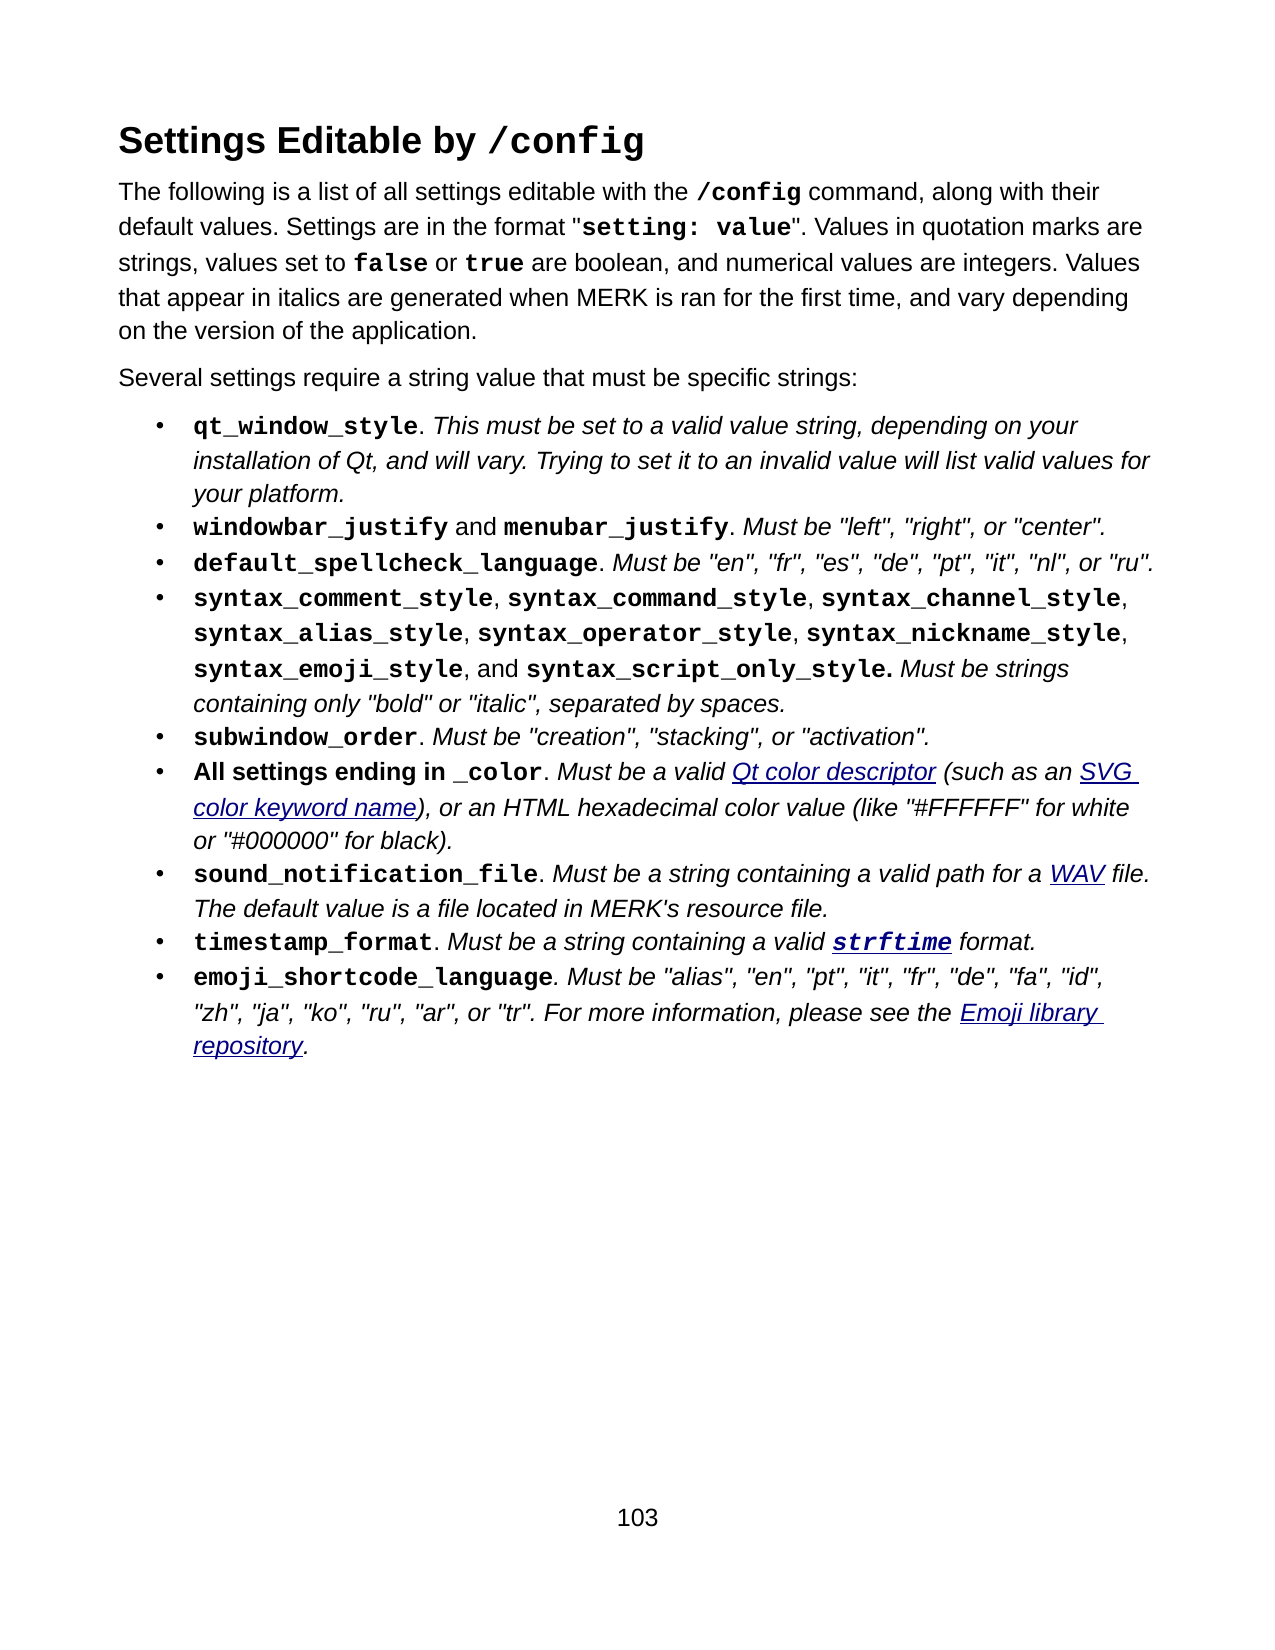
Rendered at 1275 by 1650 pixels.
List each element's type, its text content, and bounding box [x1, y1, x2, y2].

subtitle Settings Editable by /config [118, 118, 1157, 164]
list windowbar_justify and menubar_justify. Must be "left", "right", or "center". [156, 512, 1157, 543]
list syntax_comment_style, syntax_command_style, syntax_channel_style, syntax_alias_style, syntax_operator_style, syntax_nickname_style, syntax_emoji_style, and syntax_script_only_style. Must be strings containing only "bold" or "italic", separated by spaces. [156, 583, 1157, 718]
list qt_window_style. This must be set to a valid value string, depending on your installation of Qt, and will vary. Trying to set it to an invalid value will list valid values for your platform. [156, 411, 1157, 508]
list timestamp_format. Must be a string containing a valid strftime format. [156, 927, 1157, 958]
text Several settings require a string value that must be specific strings: [118, 363, 1157, 392]
list All settings ending in _color. Must be a valid Qt color descriptor (such as an SVG color keyword name), or an HTML hexadecimal color value (like "#FFFFFF" for white or "#000000" for black). [156, 757, 1157, 854]
list subwindow_order. Must be "creation", "stacking", or "activation". [156, 722, 1157, 753]
list emoji_shortcode_language. Must be "alias", "en", "pt", "it", "fr", "de", "fa", "id", "zh", "ja", "ko", "ru", "ar", or "tr". For more information, please see the Emoji library repository. [156, 962, 1157, 1059]
text The following is a list of all settings editable with the /config command, along with their default values. Settings are in the format "setting: value". Values in quotation marks are strings, values set to false or true are boolean, and numerical values are integers. Values that appear in italics are generated when MERK is ran for the first time, and vary depending on the version of the application. [118, 177, 1157, 344]
list default_spellcheck_language. Must be "en", "fr", "es", "de", "pt", "it", "nl", or "ru". [156, 548, 1157, 579]
list sound_notification_file. Must be a string containing a valid path for a WAV file. The default value is a file located in MERK's resource file. [156, 859, 1157, 923]
